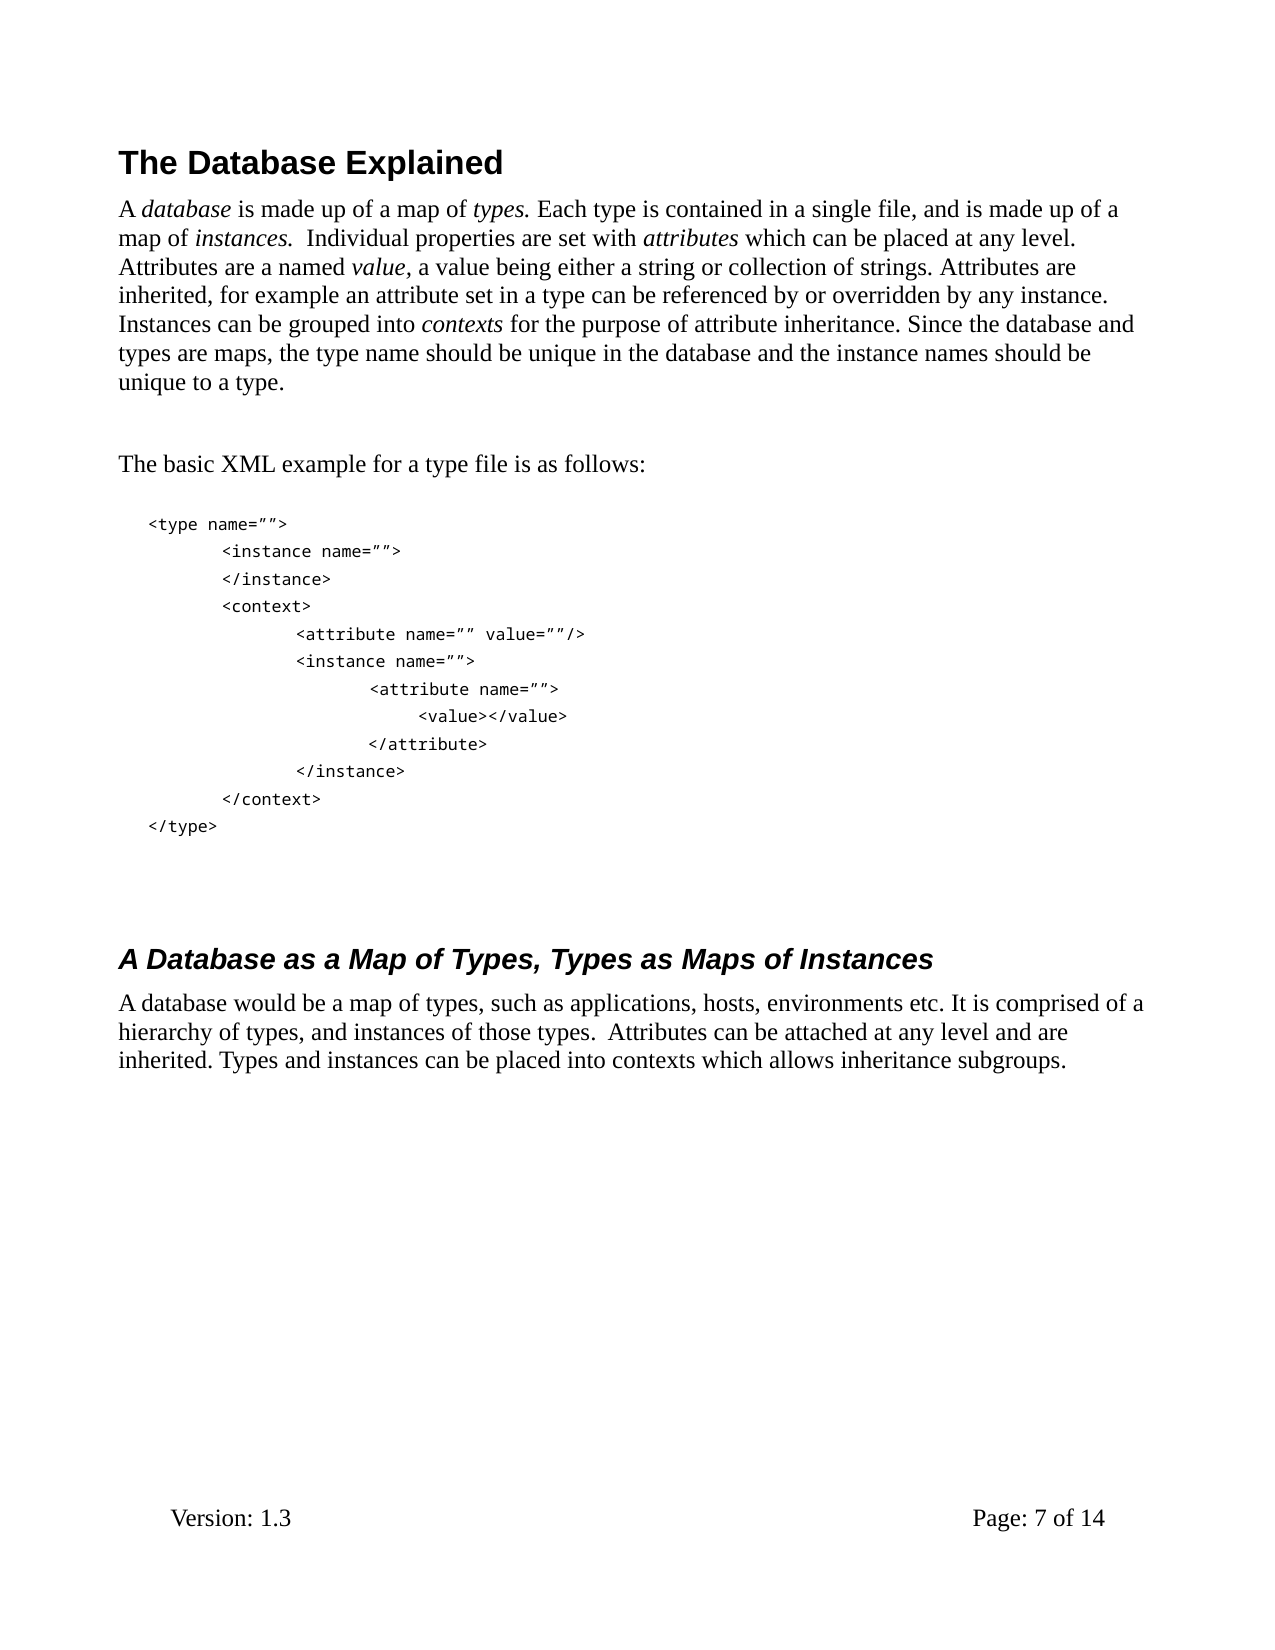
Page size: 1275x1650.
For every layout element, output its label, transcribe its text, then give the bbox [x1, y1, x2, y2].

text </instance> [148, 766, 1157, 781]
text </type> [148, 821, 1157, 836]
text <value></value> [148, 711, 1157, 726]
text <attribute name=””> [148, 683, 1157, 698]
text A database would be a map of types, such as applications, hosts, environments etc. It is comprised of a hierarchy of types, and instances of those types. Attributes can be attached at any level and are inherited. Types and instances can be placed into contexts which allows inheritance subgroups. [118, 988, 1157, 1074]
text </instance> [148, 573, 1157, 588]
text <type name=””> [148, 518, 1157, 533]
subtitle A Database as a Map of Types, Types as Maps of Instances [118, 942, 1157, 975]
text <context> [148, 601, 1157, 616]
text A database is made up of a map of types. Each type is contained in a single file, and is made up of a map of instances. Individual properties are set with attributes which can be placed at any level. Attributes are a named value, a value being either a string or collection of strings. Attributes are inherited, for example an attribute set in a type can be referenced by or overridden by any instance. Instances can be grouped into contexts for the purpose of attribute inheritance. Since the database and types are maps, the type name should be unique in the database and the instance names should be unique to a type. [118, 194, 1157, 396]
text </context> [148, 793, 1157, 808]
text <attribute name=”” value=””/> [148, 628, 1157, 643]
text The basic XML example for a type file is as follows: [118, 449, 1157, 478]
subtitle The Database Explained [118, 143, 1157, 182]
text </attribute> [148, 738, 1157, 753]
text <instance name=””> [148, 546, 1157, 561]
text <instance name=””> [148, 656, 1157, 671]
